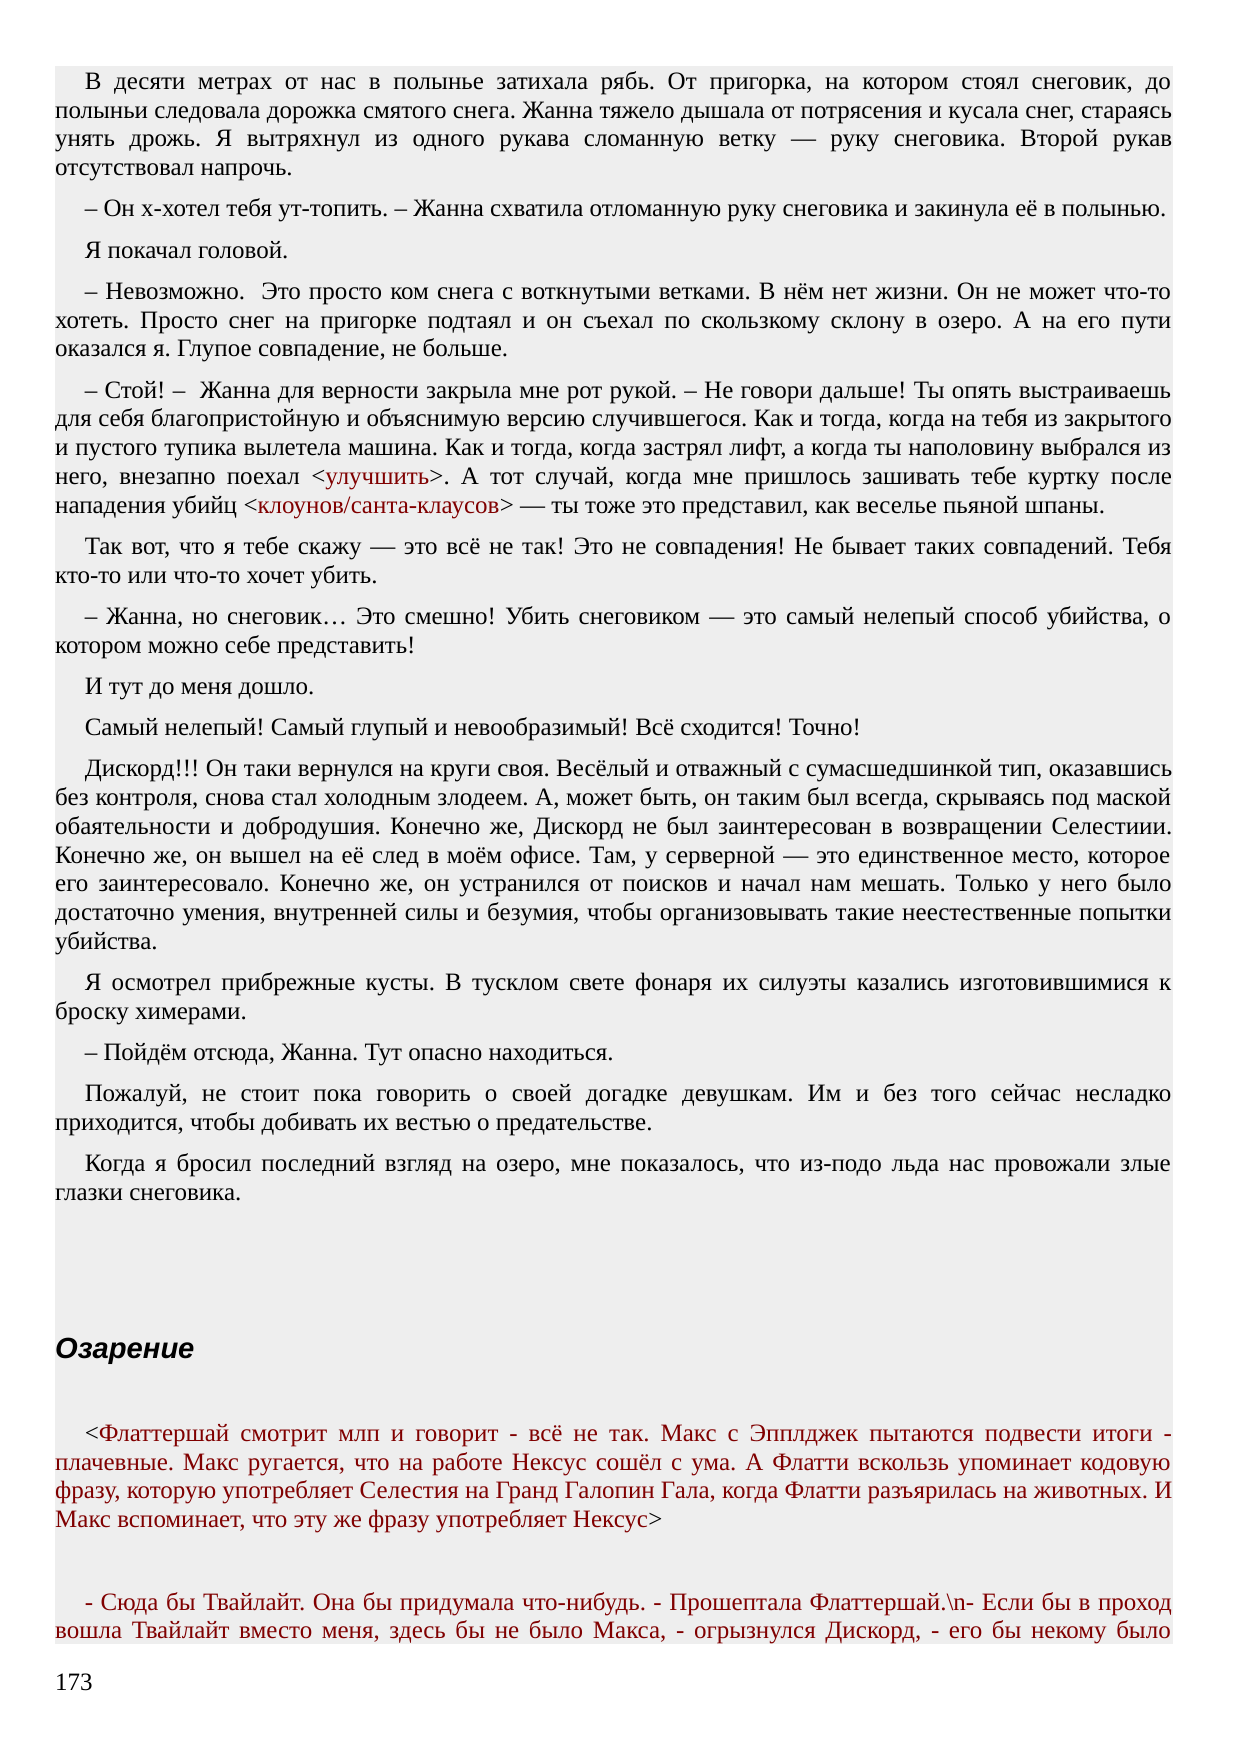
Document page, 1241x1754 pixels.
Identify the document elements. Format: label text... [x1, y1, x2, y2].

text – Невозможно. Это просто ком снега с воткнутыми ветками. В нём нет жизни. Он не может что-то хотеть. Просто снег на пригорке подтаял и он съехал по скользкому склону в озеро. А на его пути оказался я. Глупое совпадение, не больше. [55, 276, 1173, 362]
text Пожалуй, не стоит пока говорить о своей догадке девушкам. Им и без того сейчас несладко приходится, чтобы добивать их вестью о предательстве. [55, 1078, 1173, 1136]
subtitle Озарение [55, 1331, 1173, 1364]
text – Стой! – Жанна для верности закрыла мне рот рукой. – Не говори дальше! Ты опять выстраиваешь для себя благопристойную и объяснимую версию случившегося. Как и тогда, когда на тебя из закрытого и пустого тупика вылетела машина. Как и тогда, когда застрял лифт, а когда ты наполовину выбрался из него, внезапно поехал <улучшить>. А тот случай, когда мне пришлось зашивать тебе куртку после нападения убийц <клоунов/санта-клаусов> — ты тоже это представил, как веселье пьяной шпаны. [55, 375, 1173, 518]
text Дискорд!!! Он таки вернулся на круги своя. Весёлый и отважный с сумасшедшинкой тип, оказавшись без контроля, снова стал холодным злодеем. А, может быть, он таким был всегда, скрываясь под маской обаятельности и добродушия. Конечно же, Дискорд не был заинтересован в возвращении Селестиии. Конечно же, он вышел на её след в моём офисе. Там, у серверной — это единственное место, которое его заинтересовало. Конечно же, он устранился от поисков и начал нам мешать. Только у него было достаточно умения, внутренней силы и безумия, чтобы организовывать такие неестественные попытки убийства. [55, 753, 1173, 955]
text – Пойдём отсюда, Жанна. Тут опасно находиться. [55, 1037, 1173, 1066]
text Когда я бросил последний взгляд на озеро, мне показалось, что из-подо льда нас провожали злые глазки снеговика. [55, 1148, 1173, 1206]
text <Флаттершай смотрит млп и говорит - всё не так. Макс с Эпплджек пытаются подвести итоги - плачевные. Макс ругается, что на работе Нексус сошёл с ума. А Флатти вскользь упоминает кодовую фразу, которую употребляет Селестия на Гранд Галопин Гала, когда Флатти разъярилась на животных. И Макс вспоминает, что эту же фразу употребляет Нексус> [55, 1418, 1173, 1533]
text Я осмотрел прибрежные кусты. В тусклом свете фонаря их силуэты казались изготовившимися к броску химерами. [55, 967, 1173, 1025]
text – Жанна, но снеговик… Это смешно! Убить снеговиком — это самый нелепый способ убийства, о котором можно себе представить! [55, 601, 1173, 658]
text В десяти метрах от нас в полынье затихала рябь. От пригорка, на котором стоял снеговик, до полыньи следовала дорожка смятого снега. Жанна тяжело дышала от потрясения и кусала снег, стараясь унять дрожь. Я вытряхнул из одного рукава сломанную ветку — руку снеговика. Второй рукав отсутствовал напрочь. [55, 66, 1173, 181]
text Я покачал головой. [55, 235, 1173, 263]
text Самый нелепый! Самый глупый и невообразимый! Всё сходится! Точно! [55, 712, 1173, 741]
text – Он х-хотел тебя ут-топить. – Жанна схватила отломанную руку снеговика и закинула её в полынью. [55, 193, 1173, 222]
text И тут до меня дошло. [55, 671, 1173, 700]
text - Сюда бы Твайлайт. Она бы придумала что-нибудь. - Прошептала Флаттершай.\n- Если бы в проход вошла Твайлайт вместо меня, здесь бы не было Макса, - огрызнулся Дискорд, - его бы некому было [55, 1587, 1173, 1644]
text Так вот, что я тебе скажу — это всё не так! Это не совпадения! Не бывает таких совпадений. Тебя кто-то или что-то хочет убить. [55, 531, 1173, 588]
